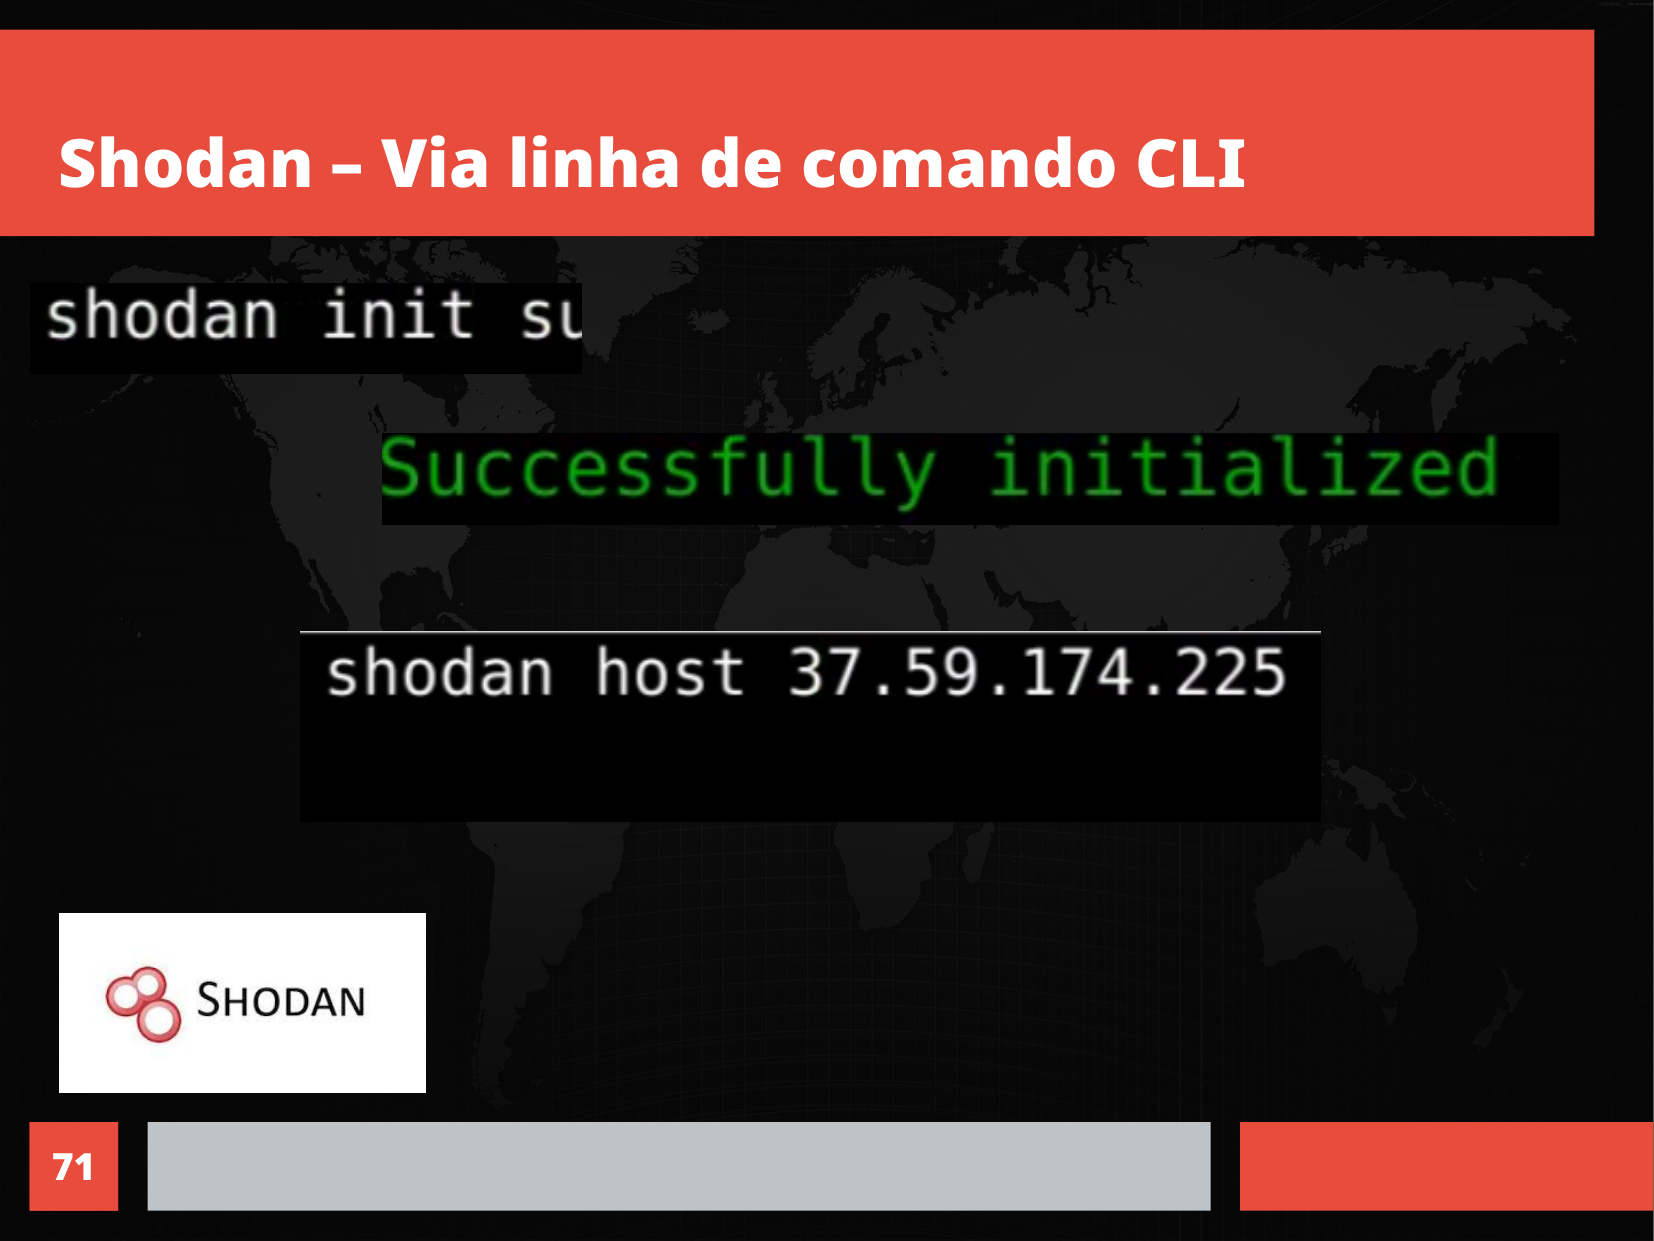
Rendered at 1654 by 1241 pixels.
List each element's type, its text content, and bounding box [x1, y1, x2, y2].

list [59, 324, 1565, 1093]
title Shodan – Via linha de comando CLI [59, 59, 1595, 207]
picture [0, 0, 1654, 1241]
